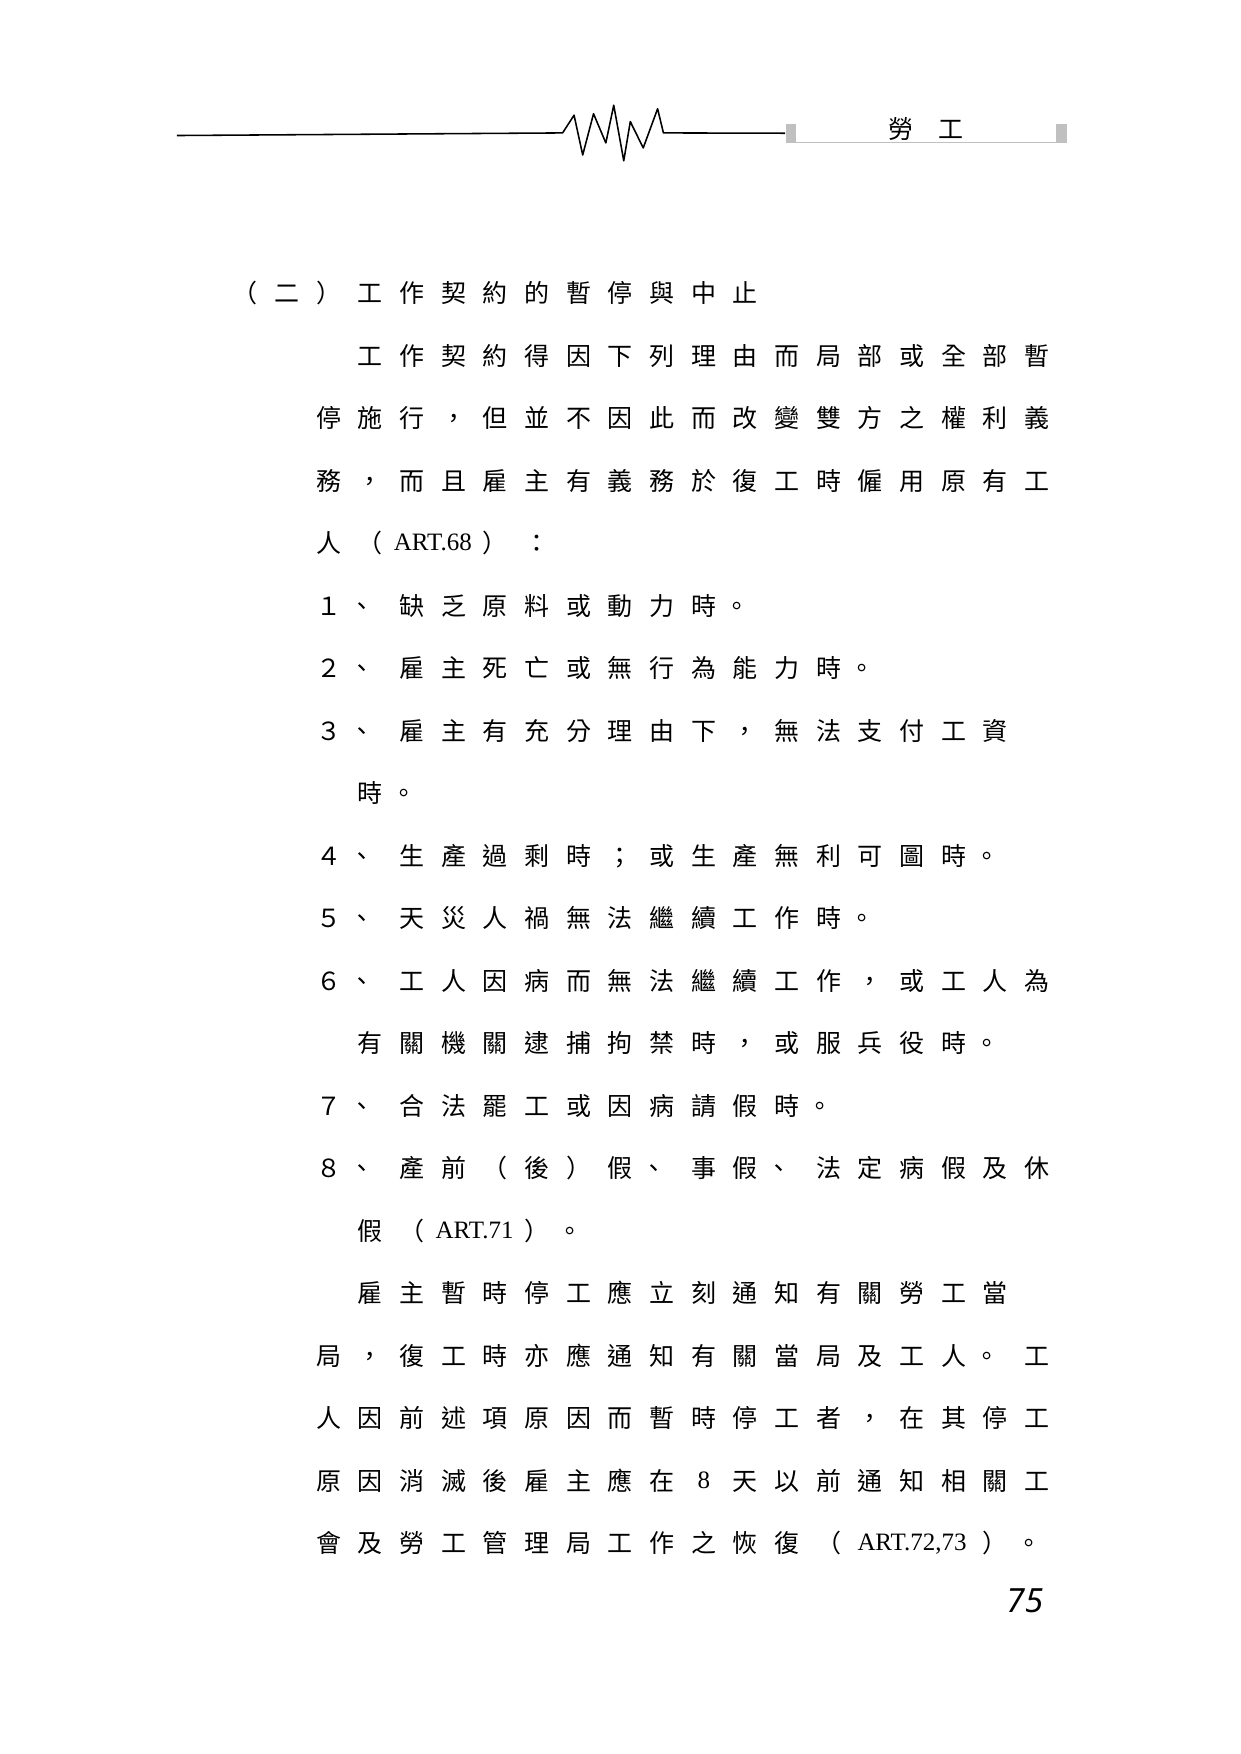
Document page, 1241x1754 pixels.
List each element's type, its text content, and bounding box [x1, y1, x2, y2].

text ５、天災人禍無法繼續工作時。 [281, 875, 1058, 938]
text ７、合法罷工或因病請假時。 [281, 1063, 1058, 1125]
text 雇主暫時停工應立刻通知有關勞工當局，復工時亦應通知有關當局及工人。工人因前述項原因而暫時停工者，在其停工原因消滅後雇主應在8天以前通知相關工會及勞工管理局工作之恢復（ART.72,73）。 [281, 1250, 1058, 1563]
text 工作契約得因下列理由而局部或全部暫停施行，但並不因此而改變雙方之權利義務，而且雇主有義務於復工時僱用原有工人（ART.68）： [281, 313, 1058, 563]
text ６、工人因病而無法繼續工作，或工人為有關機關逮捕拘禁時，或服兵役時。 [281, 938, 1058, 1063]
text ３、雇主有充分理由下，無法支付工資時。 [281, 688, 1058, 813]
text ８、產前（後）假、事假、法定病假及休假（ART.71）。 [281, 1125, 1058, 1250]
text （二）工作契約的暫停與中止 [207, 250, 1058, 313]
text ４、生產過剩時；或生產無利可圖時。 [281, 813, 1058, 875]
text １、缺乏原料或動力時。 [281, 563, 1058, 625]
text ２、雇主死亡或無行為能力時。 [281, 625, 1058, 688]
